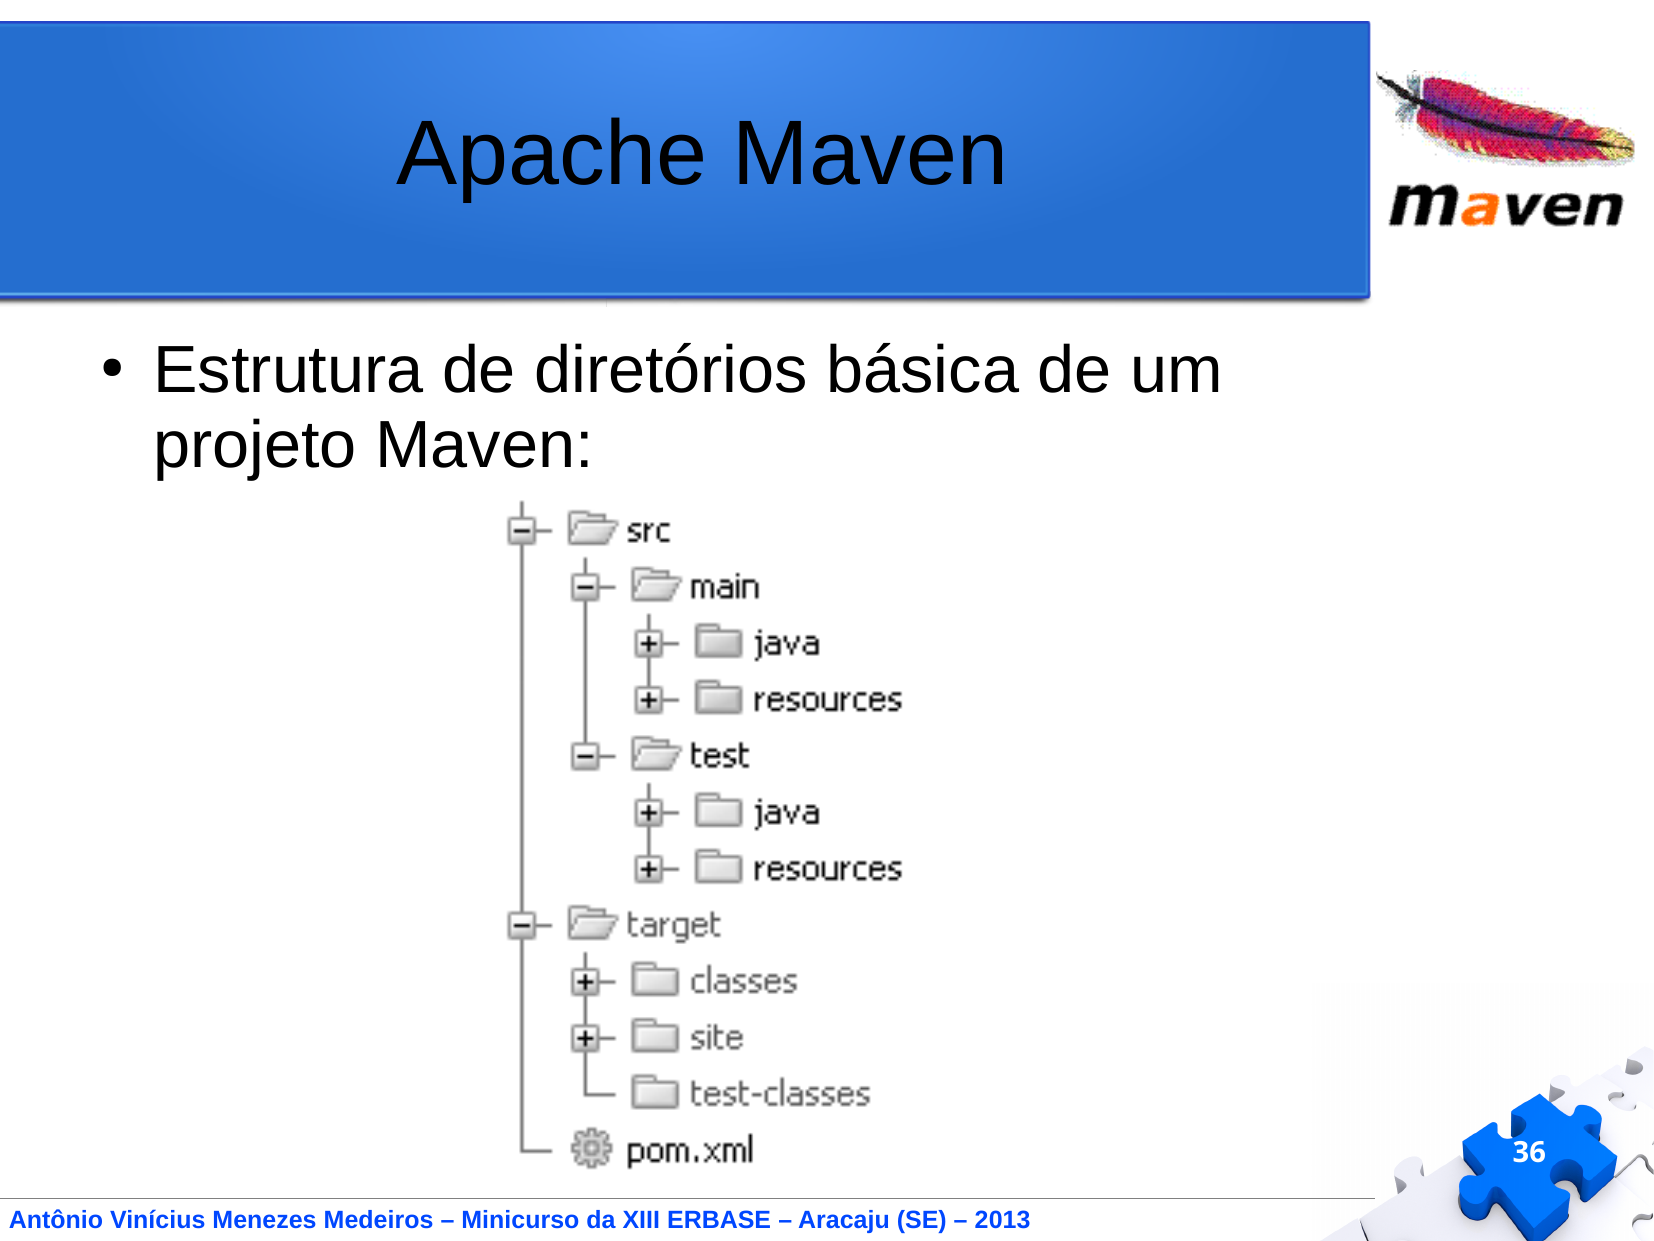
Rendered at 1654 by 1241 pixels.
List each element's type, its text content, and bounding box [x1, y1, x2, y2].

picture [1311, 983, 1654, 1241]
picture [496, 496, 934, 1182]
list Estrutura de diretórios básica de um projeto Maven: [82, 332, 1356, 1052]
title Apache Maven [82, 49, 1323, 257]
picture [1376, 70, 1643, 249]
picture [0, 21, 1375, 307]
